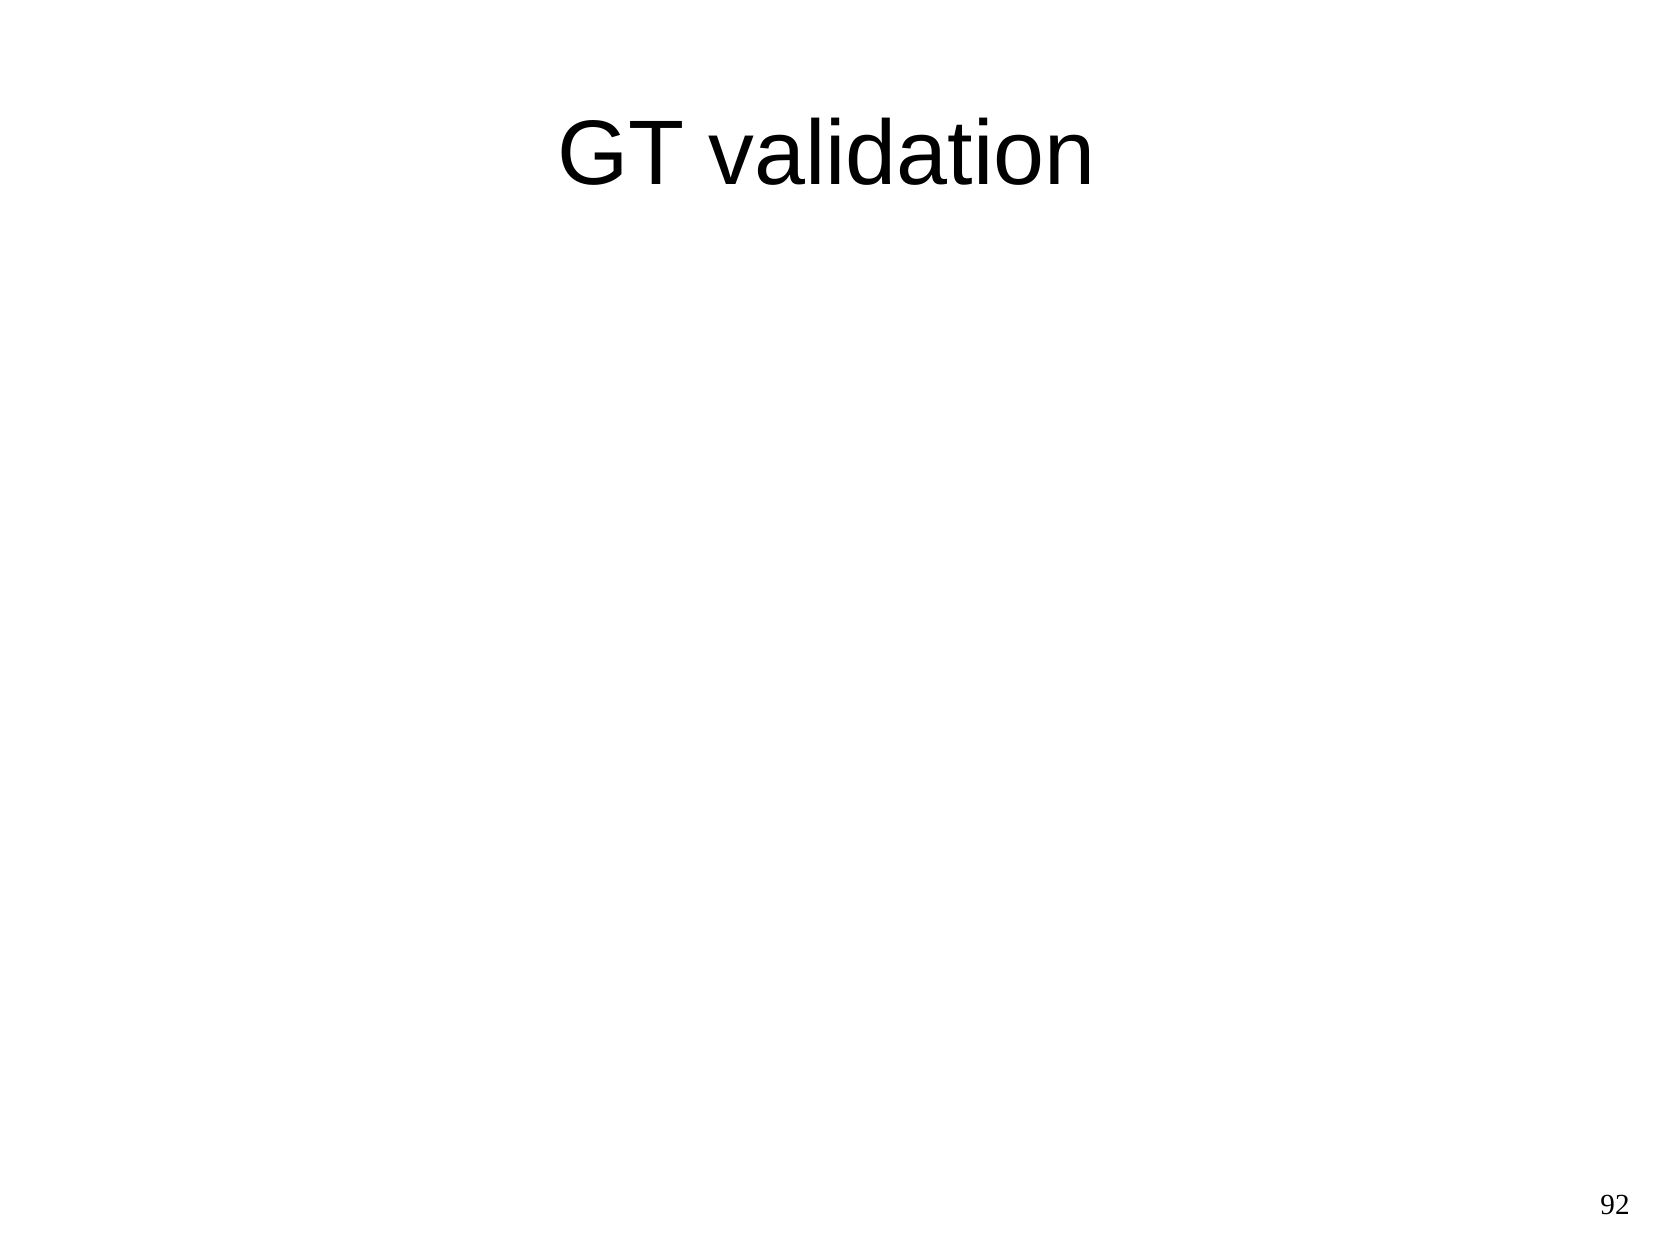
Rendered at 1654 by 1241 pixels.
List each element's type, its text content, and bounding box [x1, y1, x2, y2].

title GT validation [82, 49, 1571, 257]
